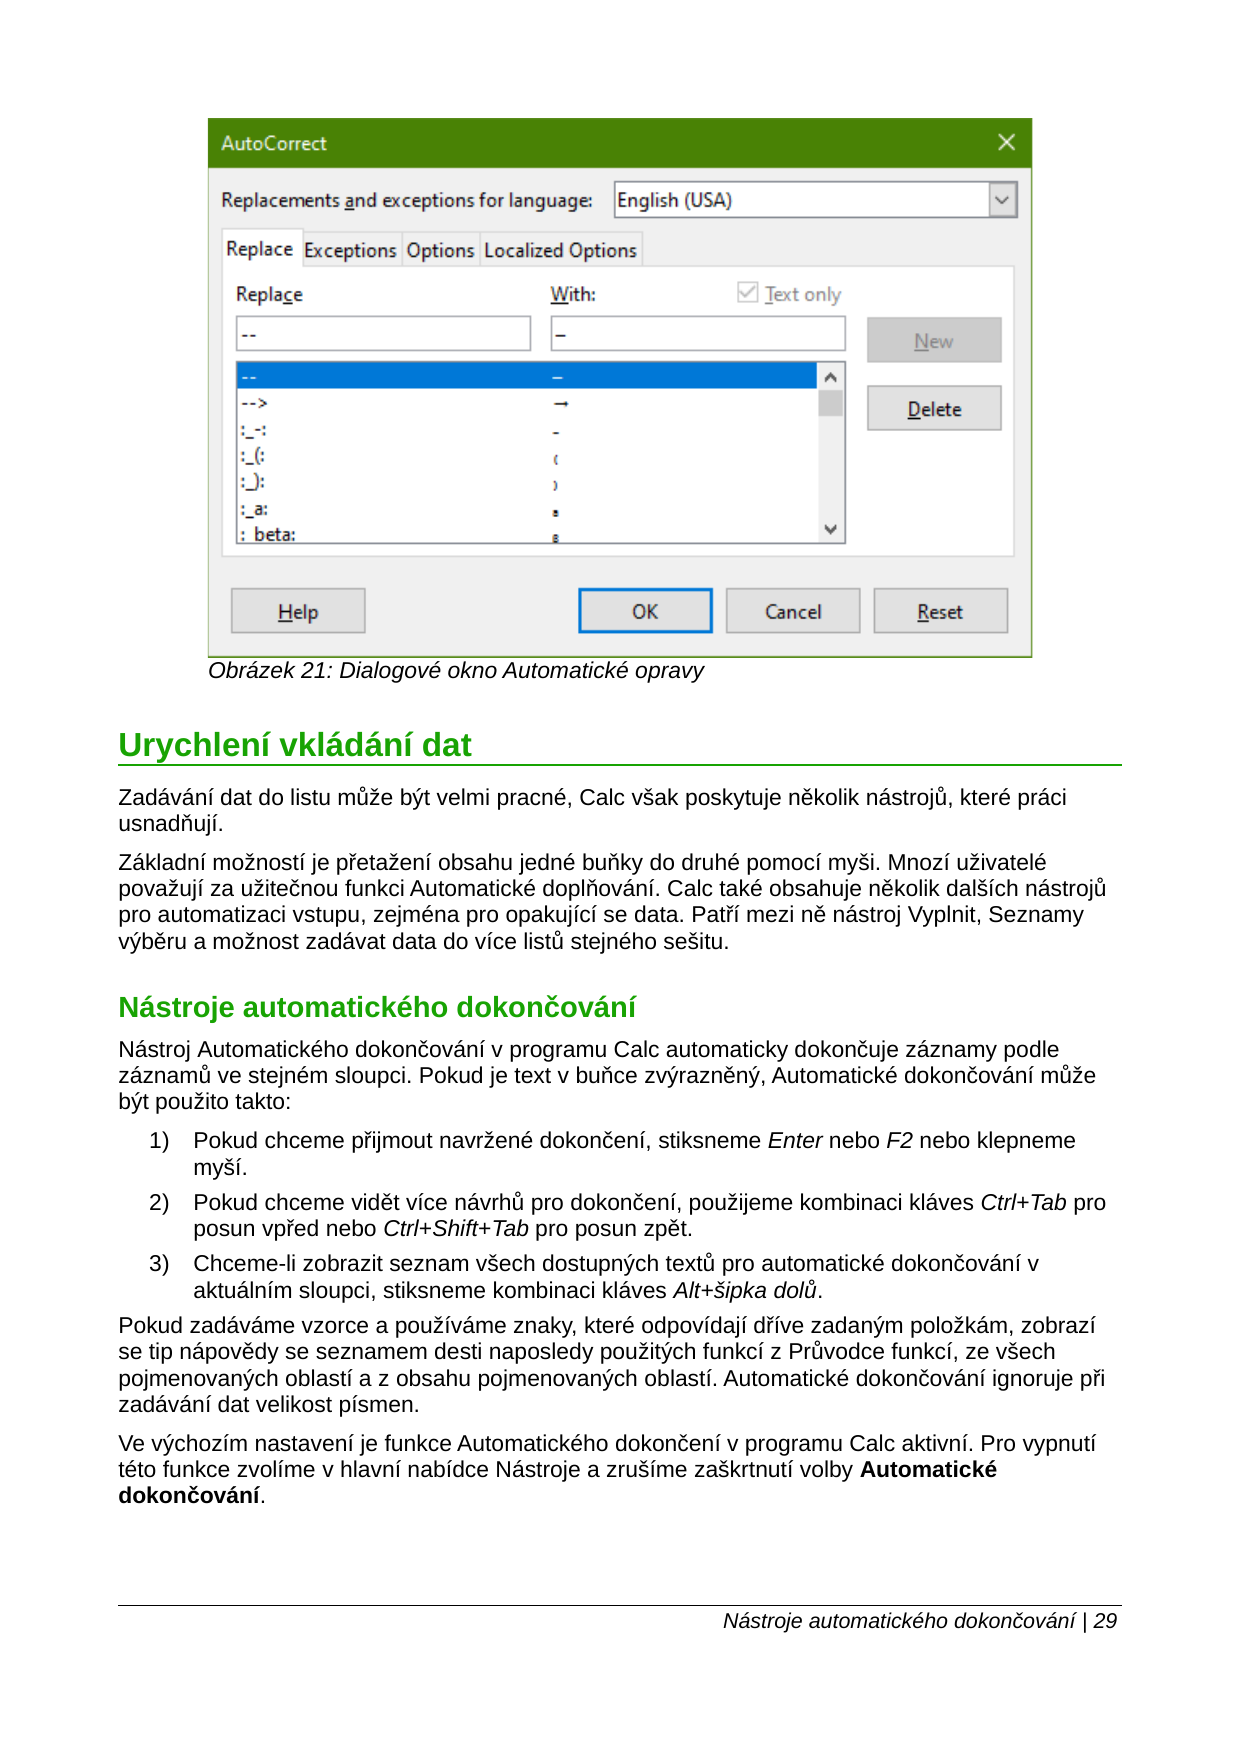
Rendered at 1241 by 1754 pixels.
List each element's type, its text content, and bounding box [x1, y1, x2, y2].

text Základní možností je přetažení obsahu jedné buňky do druhé pomocí myši. Mnozí uživatelé považují za užitečnou funkci Automatické doplňování. Calc také obsahuje několik dalších nástrojů pro automatizaci vstupu, zejména pro opakující se data. Patří mezi ně nástroj Vyplnit, Seznamy výběru a možnost zadávat data do více listů stejného sešitu. [118, 849, 1122, 954]
list Pokud chceme vidět více návrhů pro dokončení, použijeme kombinaci kláves Ctrl+Tab pro posun vpřed nebo Ctrl+Shift+Tab pro posun zpět. [169, 1189, 1122, 1241]
text Pokud zadáváme vzorce a používáme znaky, které odpovídají dříve zadaným položkám, zobrazí se tip nápovědy se seznamem desti naposledy použitých funkcí z Průvodce funkcí, ze všech pojmenovaných oblastí a z obsahu pojmenovaných oblastí. Automatické dokončování ignoruje při zadávání dat velikost písmen. [118, 1312, 1122, 1417]
text Nástroj Automatického dokončování v programu Calc automaticky dokončuje záznamy podle záznamů ve stejném sloupci. Pokud je text v buňce zvýrazněný, Automatické dokončování může být použito takto: [118, 1036, 1122, 1115]
text Ve výchozím nastavení je funkce Automatického dokončení v programu Calc aktivní. Pro vypnutí této funkce zvolíme v hlavní nabídce Nástroje a zrušíme zaškrtnutí volby Automatické dokončování. [118, 1430, 1122, 1509]
text Zadávání dat do listu může být velmi pracné, Calc však poskytuje několik nástrojů, které práci usnadňují. [118, 783, 1122, 836]
list Chceme-li zobrazit seznam všech dostupných textů pro automatické dokončování v aktuálním sloupci, stiksneme kombinaci kláves Alt+šipka dolů. [169, 1250, 1122, 1303]
text Obrázek 21: Dialogové okno Automatické opravy [208, 658, 1032, 684]
picture [207, 118, 1033, 658]
subtitle Urychlení vkládání dat [118, 725, 1122, 764]
list Pokud chceme přijmout navržené dokončení, stiksneme Enter nebo F2 nebo klepneme myší. [169, 1127, 1122, 1180]
subtitle Nástroje automatického dokončování [118, 990, 1122, 1024]
